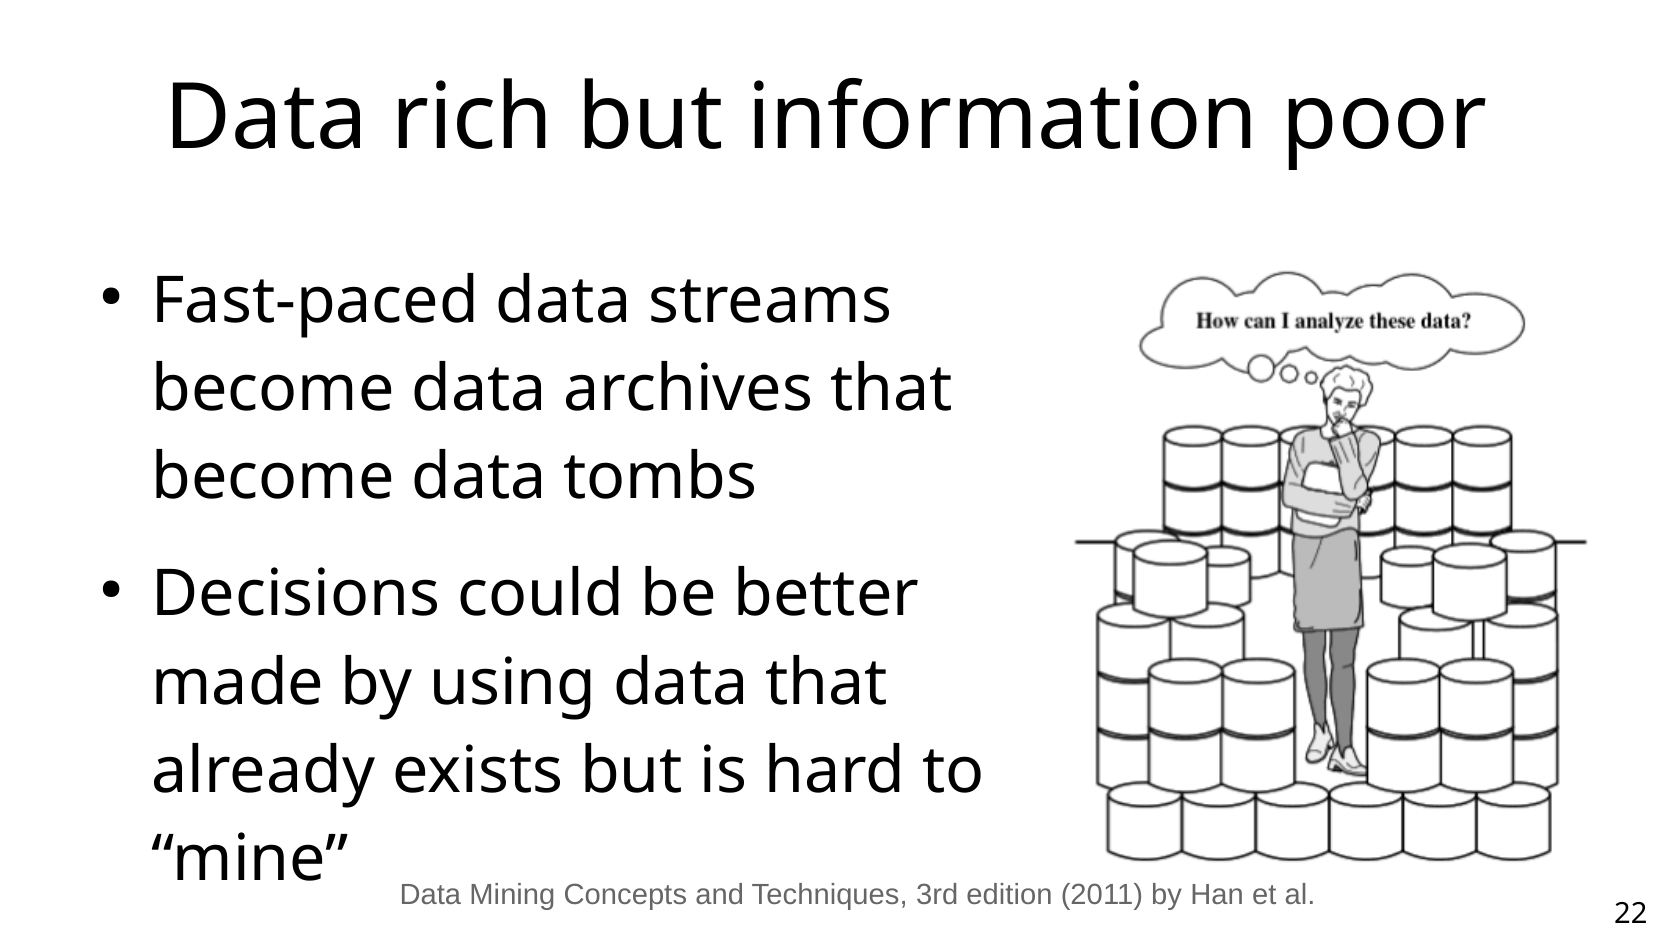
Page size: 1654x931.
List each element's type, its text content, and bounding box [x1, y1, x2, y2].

list Fast-paced data streams become data archives that become data tombs Decisions could be better made by using data that already exists but is hard to “mine” [82, 253, 1021, 901]
title Data rich but information poor [82, 1, 1571, 226]
text_box Data Mining Concepts and Techniques, 3rd edition (2011) by Han et al. [250, 870, 1466, 921]
picture [1071, 252, 1591, 875]
